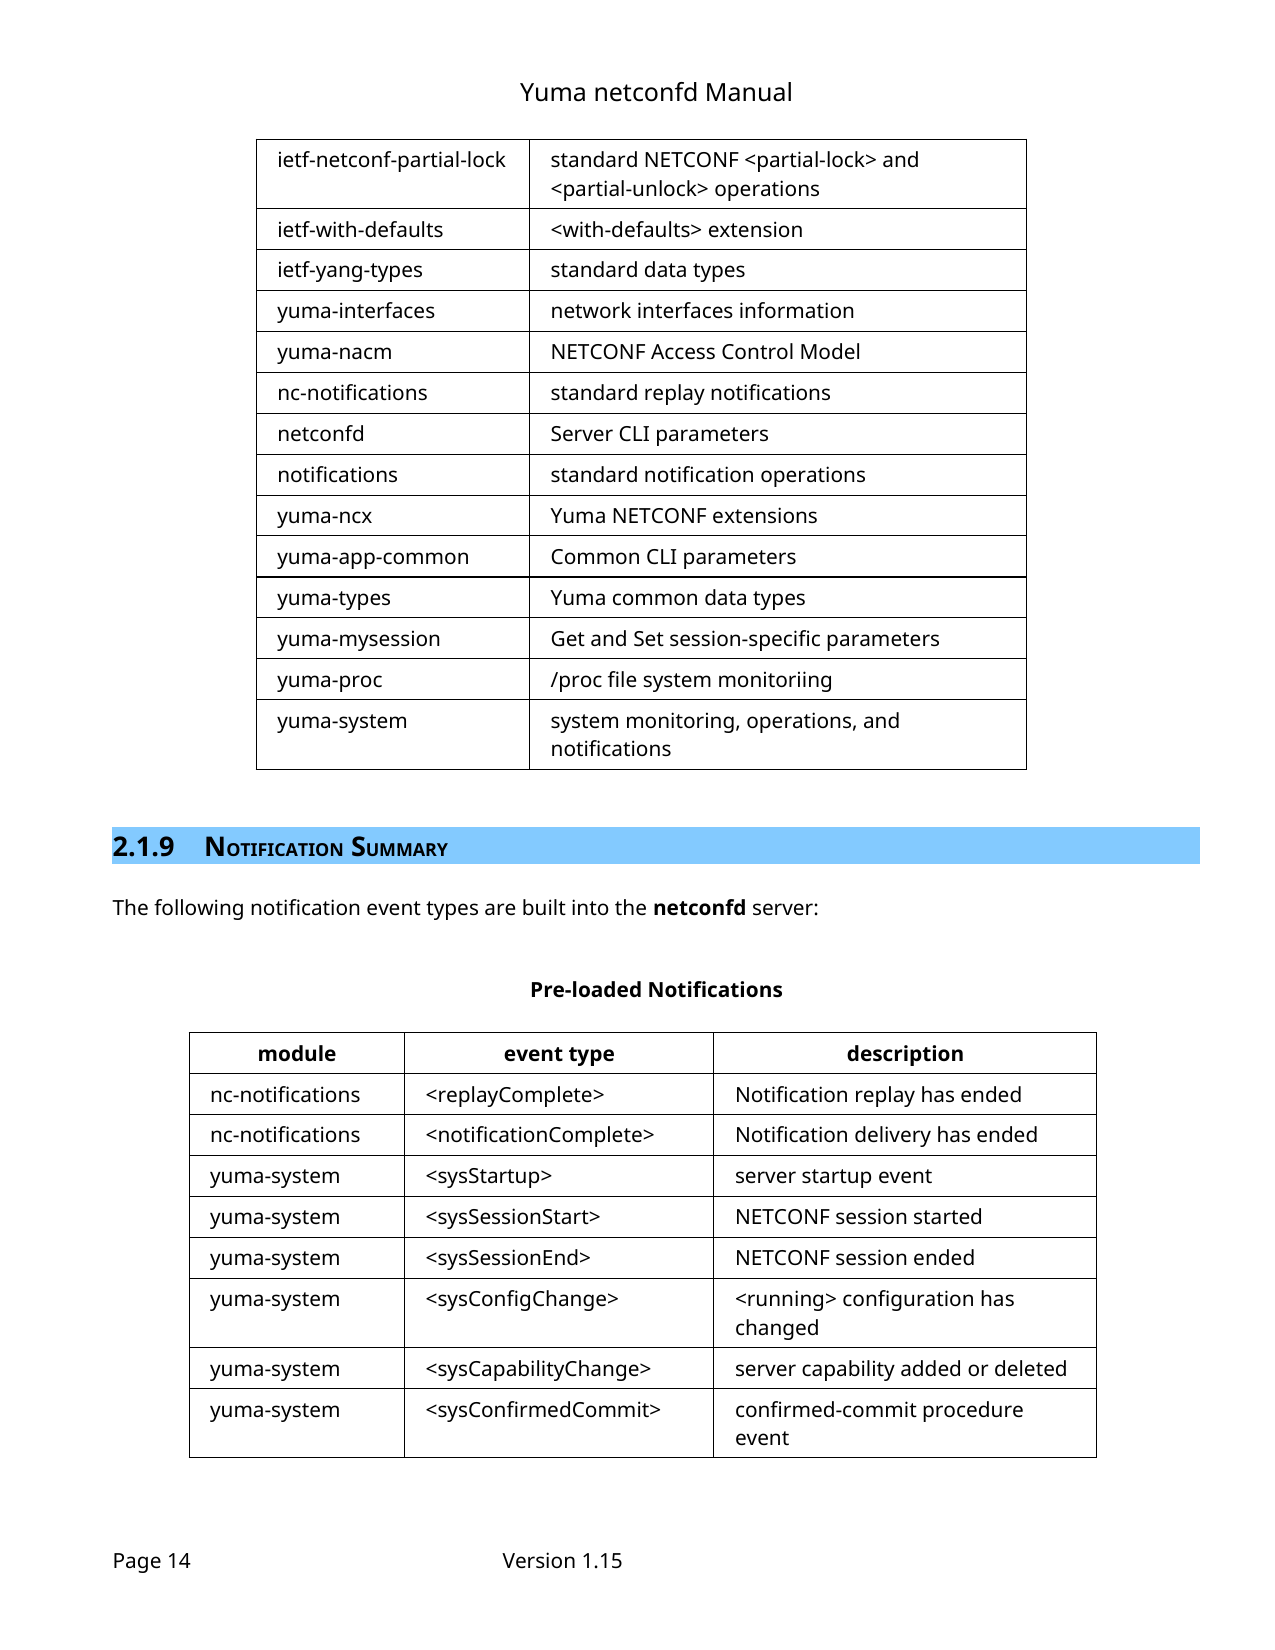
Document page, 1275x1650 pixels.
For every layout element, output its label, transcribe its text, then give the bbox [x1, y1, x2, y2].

table_cell Common CLI parameters [530, 536, 1026, 576]
table_cell <running> configuration has changed [714, 1279, 1096, 1347]
subtitle Pre-loaded Notifications [127, 975, 1185, 1003]
table_cell yuma-system [190, 1156, 404, 1196]
table_cell yuma-nacm [257, 332, 529, 372]
table_cell yuma-app-common [257, 536, 529, 576]
table_cell ietf-netconf-partial-lock [257, 140, 529, 208]
subtitle Notification Summary [112, 827, 1200, 864]
table_cell server capability added or deleted [714, 1348, 1096, 1388]
table_cell yuma-ncx [257, 496, 529, 535]
table_cell system monitoring, operations, and notifications [530, 700, 1026, 768]
table_cell <sysSessionEnd> [405, 1238, 713, 1278]
table_cell <with-defaults> extension [530, 209, 1026, 249]
table_cell yuma-system [257, 700, 529, 768]
table_cell <notificationComplete> [405, 1115, 713, 1155]
table_cell <sysConfirmedCommit> [405, 1389, 713, 1457]
table_cell yuma-system [190, 1238, 404, 1278]
table_cell NETCONF session ended [714, 1238, 1096, 1278]
table_cell standard replay notifications [530, 373, 1026, 413]
table_header description [714, 1033, 1096, 1073]
table_cell standard NETCONF <partial-lock> and <partial-unlock> operations [530, 140, 1026, 208]
table_cell yuma-types [257, 578, 529, 617]
table_cell confirmed-commit procedure event [714, 1389, 1096, 1457]
table_cell /proc file system monitoriing [530, 659, 1026, 699]
table_cell server startup event [714, 1156, 1096, 1196]
table_cell Server CLI parameters [530, 414, 1026, 453]
table_cell yuma-system [190, 1197, 404, 1237]
table_cell Notification delivery has ended [714, 1115, 1096, 1155]
table_cell NETCONF Access Control Model [530, 332, 1026, 372]
table_cell nc-notifications [190, 1074, 404, 1114]
table_cell Notification replay has ended [714, 1074, 1096, 1114]
table_cell nc-notifications [190, 1115, 404, 1155]
table_cell <sysCapabilityChange> [405, 1348, 713, 1388]
table_cell <sysSessionStart> [405, 1197, 713, 1237]
table_cell netconfd [257, 414, 529, 453]
table_cell yuma-proc [257, 659, 529, 699]
table_cell yuma-system [190, 1389, 404, 1457]
table_cell <sysConfigChange> [405, 1279, 713, 1347]
table_cell standard notification operations [530, 455, 1026, 494]
table_header event type [405, 1033, 713, 1073]
table_cell yuma-mysession [257, 618, 529, 658]
table_cell nc-notifications [257, 373, 529, 413]
table_cell Yuma common data types [530, 578, 1026, 617]
table_cell standard data types [530, 250, 1026, 290]
table_cell Yuma NETCONF extensions [530, 496, 1026, 535]
table_cell Get and Set session-specific parameters [530, 618, 1026, 658]
table_cell yuma-system [190, 1279, 404, 1347]
table_cell yuma-system [190, 1348, 404, 1388]
table_cell <sysStartup> [405, 1156, 713, 1196]
table_header module [190, 1033, 404, 1073]
table_cell network interfaces information [530, 291, 1026, 331]
table_cell ietf-yang-types [257, 250, 529, 290]
table_cell <replayComplete> [405, 1074, 713, 1114]
table_cell yuma-interfaces [257, 291, 529, 331]
text The following notification event types are built into the netconfd server: [112, 893, 1200, 922]
table_cell ietf-with-defaults [257, 209, 529, 249]
table_cell NETCONF session started [714, 1197, 1096, 1237]
table_cell notifications [257, 455, 529, 494]
